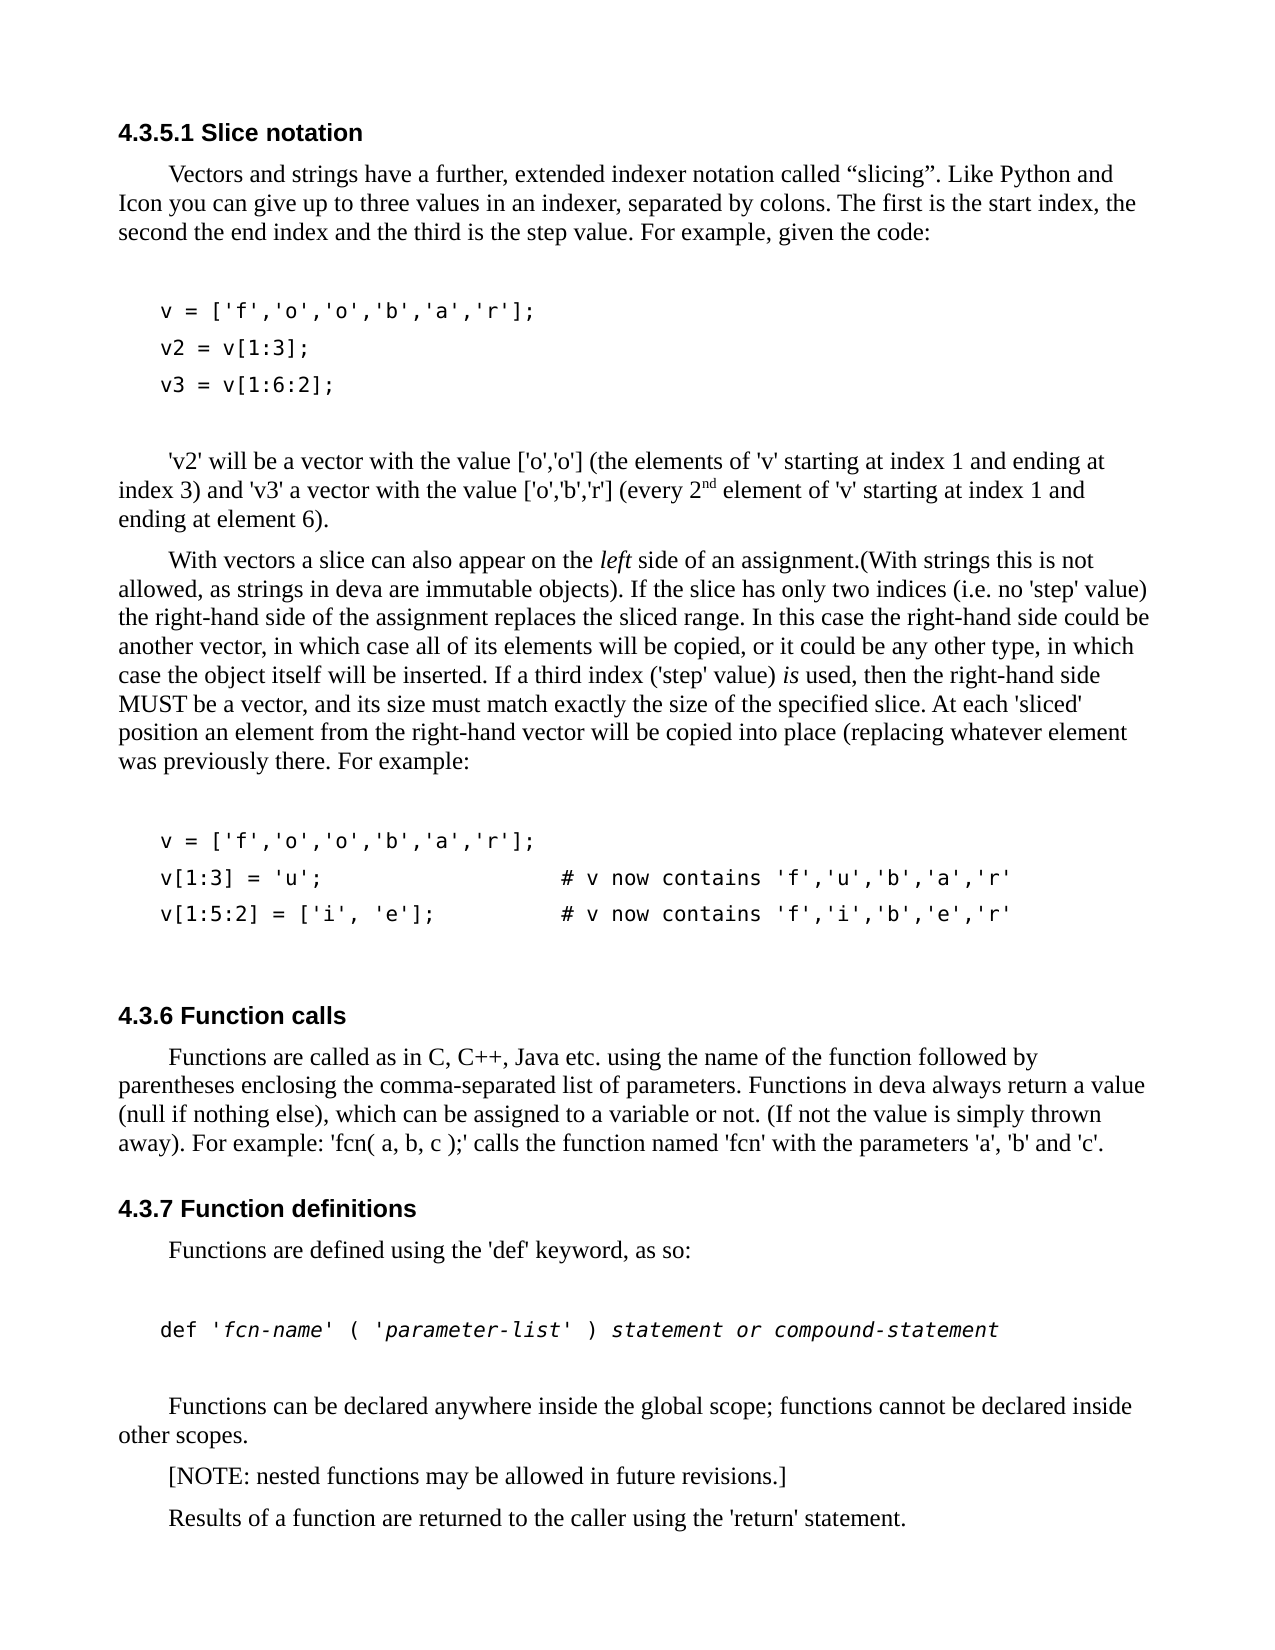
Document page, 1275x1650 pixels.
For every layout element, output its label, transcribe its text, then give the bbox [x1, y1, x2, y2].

text v3 = v[1:6:2]; [118, 373, 1157, 397]
text v = ['f','o','o','b','a','r']; [118, 299, 1157, 323]
text v[1:5:2] = ['i', 'e']; # v now contains 'f','i','b','e','r' [118, 902, 1157, 927]
text Results of a function are returned to the caller using the 'return' statement. [118, 1503, 1157, 1531]
subtitle 4.3.5.1 Slice notation [118, 118, 1157, 147]
text def 'fcn-name' ( 'parameter-list' ) statement or compound-statement [118, 1318, 1157, 1342]
text v2 = v[1:3]; [118, 336, 1157, 360]
text Functions are defined using the 'def' keyword, as so: [118, 1235, 1157, 1264]
subtitle 4.3.7 Function definitions [118, 1194, 1157, 1223]
text Vectors and strings have a further, extended indexer notation called “slicing”. Like Python and Icon you can give up to three values in an indexer, separated by colons. The first is the start index, the second the end index and the third is the step value. For example, given the code: [118, 159, 1157, 245]
text v[1:3] = 'u'; # v now contains 'f','u','b','a','r' [118, 866, 1157, 890]
text Functions are called as in C, C++, Java etc. using the name of the function followed by parentheses enclosing the comma-separated list of parameters. Functions in deva always return a value (null if nothing else), which can be assigned to a variable or not. (If not the value is simply thrown away). For example: 'fcn( a, b, c );' calls the function named 'fcn' with the parameters 'a', 'b' and 'c'. [118, 1042, 1157, 1157]
text Functions can be declared anywhere inside the global scope; functions cannot be declared inside other scopes. [118, 1391, 1157, 1449]
text With vectors a slice can also appear on the left side of an assignment.(With strings this is not allowed, as strings in deva are immutable objects). If the slice has only two indices (i.e. no 'step' value) the right-hand side of the assignment replaces the sliced range. In this case the right-hand side could be another vector, in which case all of its elements will be copied, or it could be any other type, in which case the object itself will be inserted. If a third index ('step' value) is used, then the right-hand side MUST be a vector, and its size must match exactly the size of the specified slice. At each 'sliced' position an element from the right-hand vector will be copied into place (replacing whatever element was previously there. For example: [118, 545, 1157, 775]
text 'v2' will be a vector with the value ['o','o'] (the elements of 'v' starting at index 1 and ending at index 3) and 'v3' a vector with the value ['o','b','r'] (every 2nd element of 'v' starting at index 1 and ending at element 6). [118, 446, 1157, 532]
text [NOTE: nested functions may be allowed in future revisions.] [118, 1461, 1157, 1490]
text v = ['f','o','o','b','a','r']; [118, 829, 1157, 853]
subtitle 4.3.6 Function calls [118, 1001, 1157, 1029]
